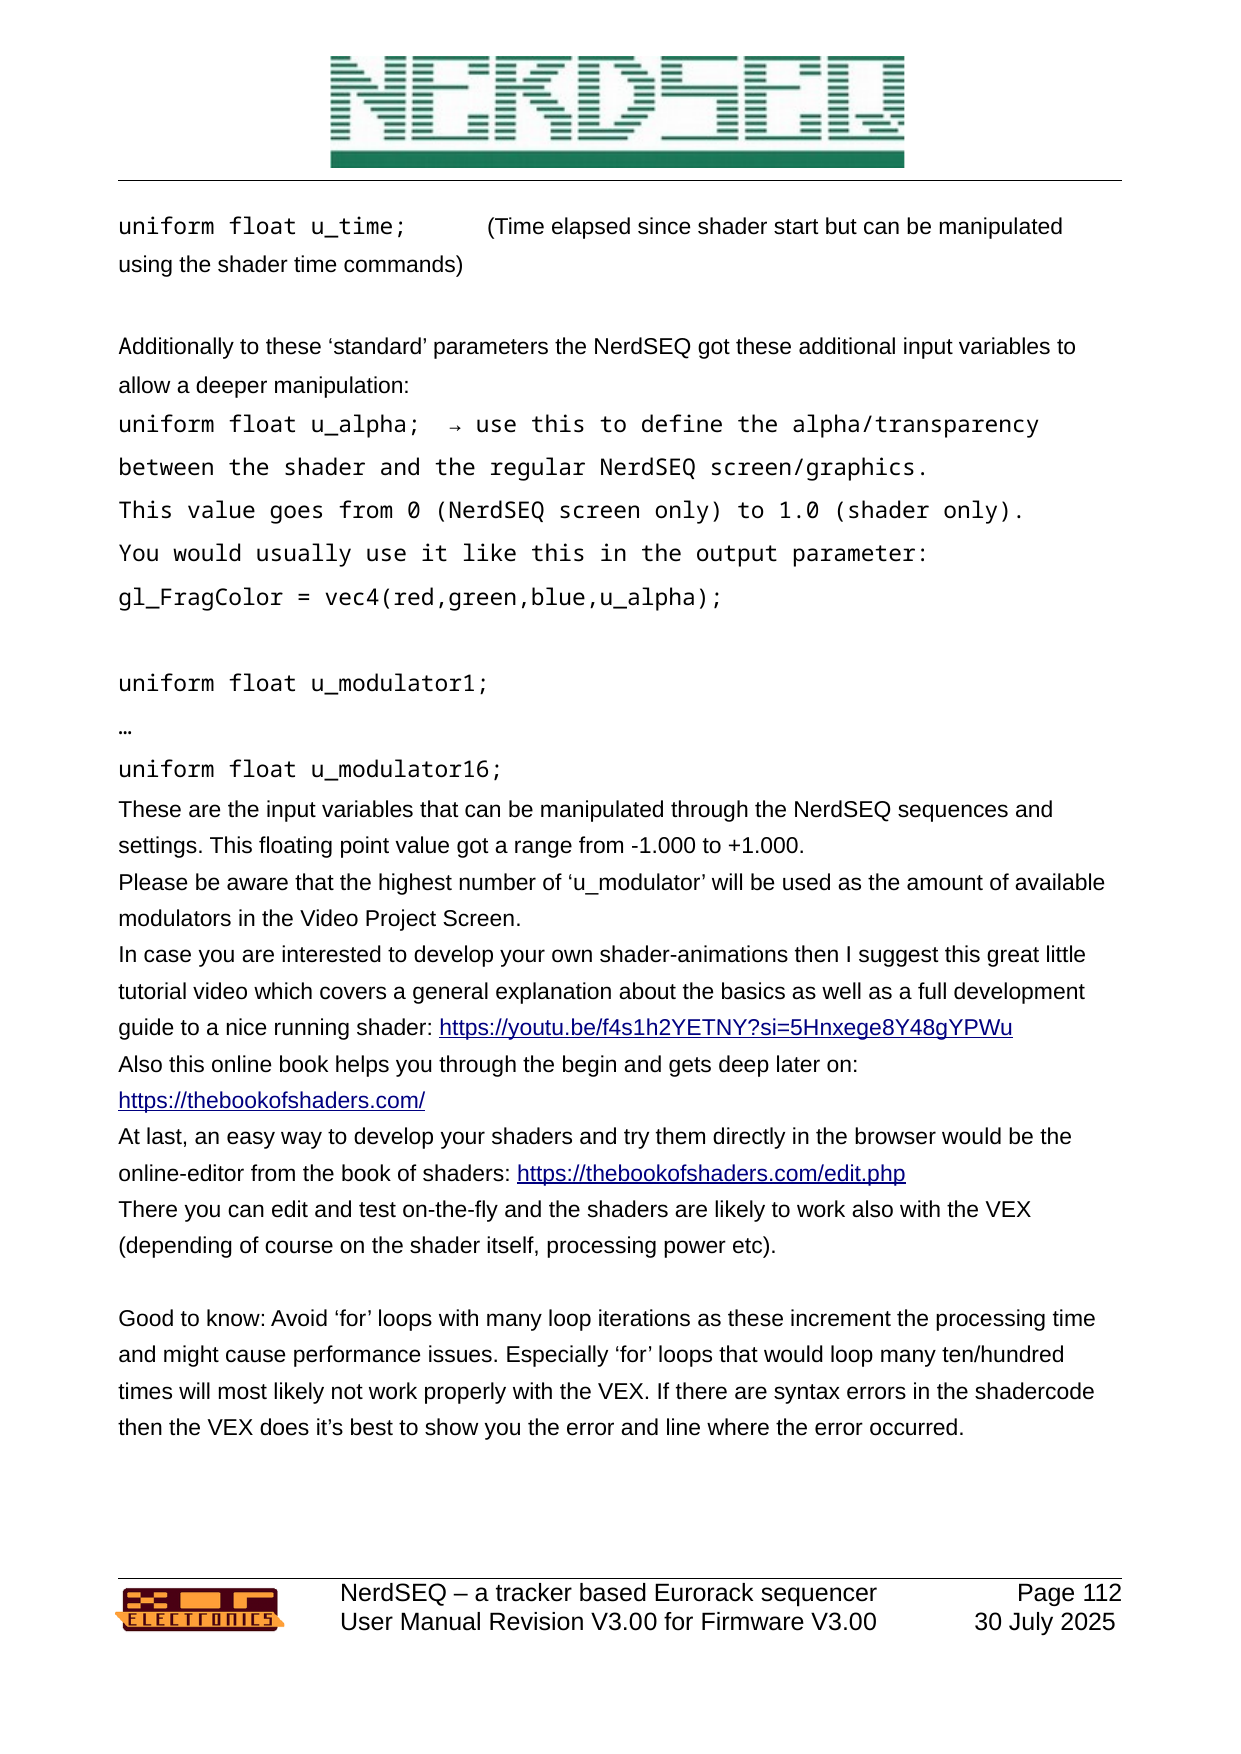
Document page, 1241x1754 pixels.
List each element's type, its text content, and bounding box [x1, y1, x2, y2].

text This value goes from 0 (NerdSEQ screen only) to 1.0 (shader only). [118, 494, 1122, 525]
picture [115, 1584, 285, 1634]
text uniform float u_alpha; → use this to define the alpha/transparency between the shader and the regular NerdSEQ screen/graphics. [118, 408, 1122, 482]
text uniform float u_time; (Time elapsed since shader start but can be manipulated using the shader time commands) [118, 209, 1122, 277]
picture [330, 56, 905, 168]
text … [118, 710, 1122, 741]
text In case you are interested to develop your own shader-animations then I suggest this great little tutorial video which covers a general explanation about the basics as well as a full development guide to a nice running shader: https://youtu.be/f4s1h2YETNY?si=5Hnxege8Y48gYPWu [118, 941, 1122, 1041]
text Additionally to these ‘standard’ parameters the NerdSEQ got these additional input variables to allow a deeper manipulation: [118, 330, 1122, 398]
text gl_FragColor = vec4(red,green,blue,u_alpha); [118, 580, 1122, 612]
text You would usually use it like this in the output parameter: [118, 537, 1122, 568]
text There you can edit and test on-the-fly and the shaders are likely to work also with the VEX (depending of course on the shader itself, processing power etc). [118, 1196, 1122, 1259]
text At last, an easy way to develop your shaders and try them directly in the browser would be the online-editor from the book of shaders: https://thebookofshaders.com/edit.php [118, 1123, 1122, 1186]
text uniform float u_modulator1; [118, 667, 1122, 698]
text uniform float u_modulator16; [118, 753, 1122, 784]
text Also this online book helps you through the begin and gets deep later on: https://thebookofshaders.com/ [118, 1051, 1122, 1113]
text These are the input variables that can be manipulated through the NerdSEQ sequences and settings. This floating point value got a range from -1.000 to +1.000. [118, 796, 1122, 859]
text Good to know: Avoid ‘for’ loops with many loop iterations as these increment the processing time and might cause performance issues. Especially ‘for’ loops that would loop many ten/hundred times will most likely not work properly with the VEX. If there are syntax errors in the shadercode then the VEX does it’s best to show you the error and line where the error occurred. [118, 1305, 1122, 1440]
text Please be aware that the highest number of ‘u_modulator’ will be used as the amount of available modulators in the Video Project Screen. [118, 869, 1122, 931]
